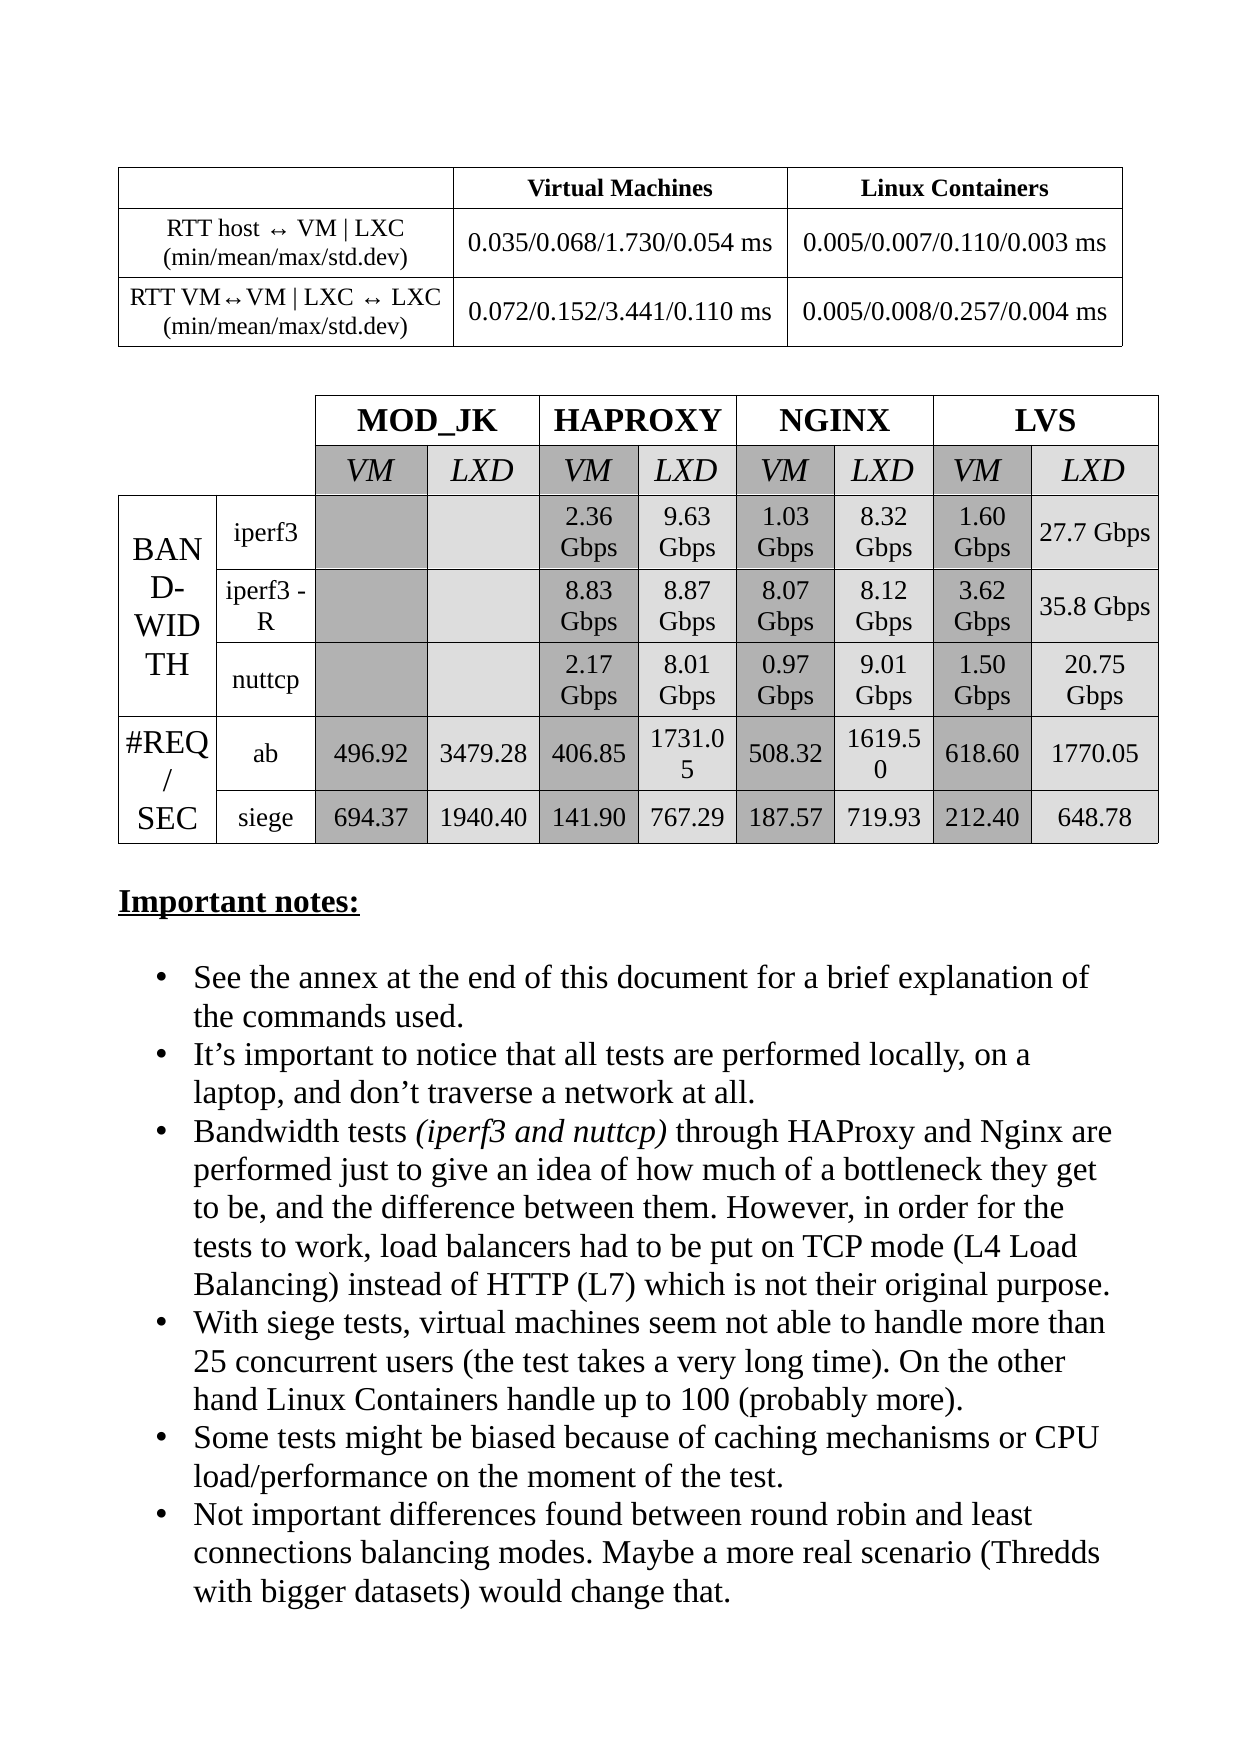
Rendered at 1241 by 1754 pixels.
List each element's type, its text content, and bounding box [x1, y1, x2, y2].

text Important notes: [118, 881, 1122, 919]
table_cell 187.57 [737, 791, 834, 843]
list With siege tests, virtual machines seem not able to handle more than 25 concurrent users (the test takes a very long time). On the other hand Linux Containers handle up to 100 (probably more). [156, 1303, 1122, 1418]
table_cell 0.035/0.068/1.730/0.054 ms [454, 209, 787, 277]
table_cell 2.17 Gbps [540, 643, 638, 716]
table_cell LXD [428, 446, 539, 494]
table_cell 719.93 [835, 791, 933, 843]
list Bandwidth tests (iperf3 and nuttcp) through HAProxy and Nginx are performed just to give an idea of how much of a bottleneck they get to be, and the difference between them. However, in order for the tests to work, load balancers had to be put on TCP mode (L4 Load Balancing) instead of HTTP (L7) which is not their original purpose. [156, 1111, 1122, 1303]
table_cell iperf3 -R [217, 570, 315, 642]
table_cell [316, 643, 427, 716]
table_cell RTT VM↔VM | LXC ↔ LXC (min/mean/max/std.dev) [119, 278, 453, 346]
table_cell 1940.40 [428, 791, 539, 843]
table_cell 8.01 Gbps [639, 643, 736, 716]
table_cell 1770.05 [1032, 717, 1158, 790]
table_cell LXD [835, 446, 933, 494]
table_cell 0.072/0.152/3.441/0.110 ms [454, 278, 787, 346]
table_cell VM [934, 446, 1031, 494]
table_cell RTT host ↔ VM | LXC (min/mean/max/std.dev) [119, 209, 453, 277]
list Not important differences found between round robin and least connections balancing modes. Maybe a more real scenario (Thredds with bigger datasets) would change that. [156, 1494, 1122, 1609]
list Some tests might be biased because of caching mechanisms or CPU load/performance on the moment of the test. [156, 1418, 1122, 1494]
table_cell 3479.28 [428, 717, 539, 790]
table_cell ab [217, 717, 315, 790]
table_cell nuttcp [217, 643, 315, 716]
table_cell 8.83 Gbps [540, 570, 638, 642]
table_cell 8.12 Gbps [835, 570, 933, 642]
table_cell 141.90 [540, 791, 638, 843]
table_cell LXD [1032, 446, 1158, 494]
table_cell 20.75 Gbps [1032, 643, 1158, 716]
table_cell [428, 496, 539, 568]
table_cell 8.07 Gbps [737, 570, 834, 642]
table_cell 1.03 Gbps [737, 496, 834, 568]
table_cell 212.40 [934, 791, 1031, 843]
table_cell 9.63 Gbps [639, 496, 736, 568]
table_header Linux Containers [788, 168, 1122, 207]
table_cell BAND- WIDTH [119, 496, 216, 716]
list See the annex at the end of this document for a brief explanation of the commands used. [156, 958, 1122, 1034]
table_cell 27.7 Gbps [1032, 496, 1158, 568]
table_cell 618.60 [934, 717, 1031, 790]
table_cell 648.78 [1032, 791, 1158, 843]
table_header Virtual Machines [454, 168, 787, 207]
table_cell 8.32 Gbps [835, 496, 933, 568]
list It’s important to notice that all tests are performed locally, on a laptop, and don’t traverse a network at all. [156, 1034, 1122, 1111]
table_cell 767.29 [639, 791, 736, 843]
table_cell 496.92 [316, 717, 427, 790]
table_header MOD_JK [316, 396, 539, 445]
table_cell [316, 496, 427, 568]
table_cell 9.01 Gbps [835, 643, 933, 716]
table_cell VM [540, 446, 638, 494]
table_cell 1.50 Gbps [934, 643, 1031, 716]
table_cell 508.32 [737, 717, 834, 790]
table_cell iperf3 [217, 496, 315, 568]
table_cell 694.37 [316, 791, 427, 843]
table_cell VM [316, 446, 427, 494]
table_header [118, 395, 315, 494]
table_cell VM [737, 446, 834, 494]
table_cell siege [217, 791, 315, 843]
table_header LVS [934, 396, 1158, 445]
table_header HAPROXY [540, 396, 736, 445]
table_cell [428, 643, 539, 716]
table_cell 2.36 Gbps [540, 496, 638, 568]
table_cell #REQ/ SEC [119, 717, 216, 843]
table_header [119, 168, 453, 207]
table_cell 3.62 Gbps [934, 570, 1031, 642]
table_cell LXD [639, 446, 736, 494]
table_cell 0.97 Gbps [737, 643, 834, 716]
table_cell 1731.05 [639, 717, 736, 790]
table_cell 8.87 Gbps [639, 570, 736, 642]
table_cell 406.85 [540, 717, 638, 790]
table_cell 0.005/0.007/0.110/0.003 ms [788, 209, 1122, 277]
table_cell [428, 570, 539, 642]
table_cell 35.8 Gbps [1032, 570, 1158, 642]
table_cell 1.60 Gbps [934, 496, 1031, 568]
table_cell 1619.50 [835, 717, 933, 790]
table_header NGINX [737, 396, 933, 445]
table_cell [316, 570, 427, 642]
table_cell 0.005/0.008/0.257/0.004 ms [788, 278, 1122, 346]
